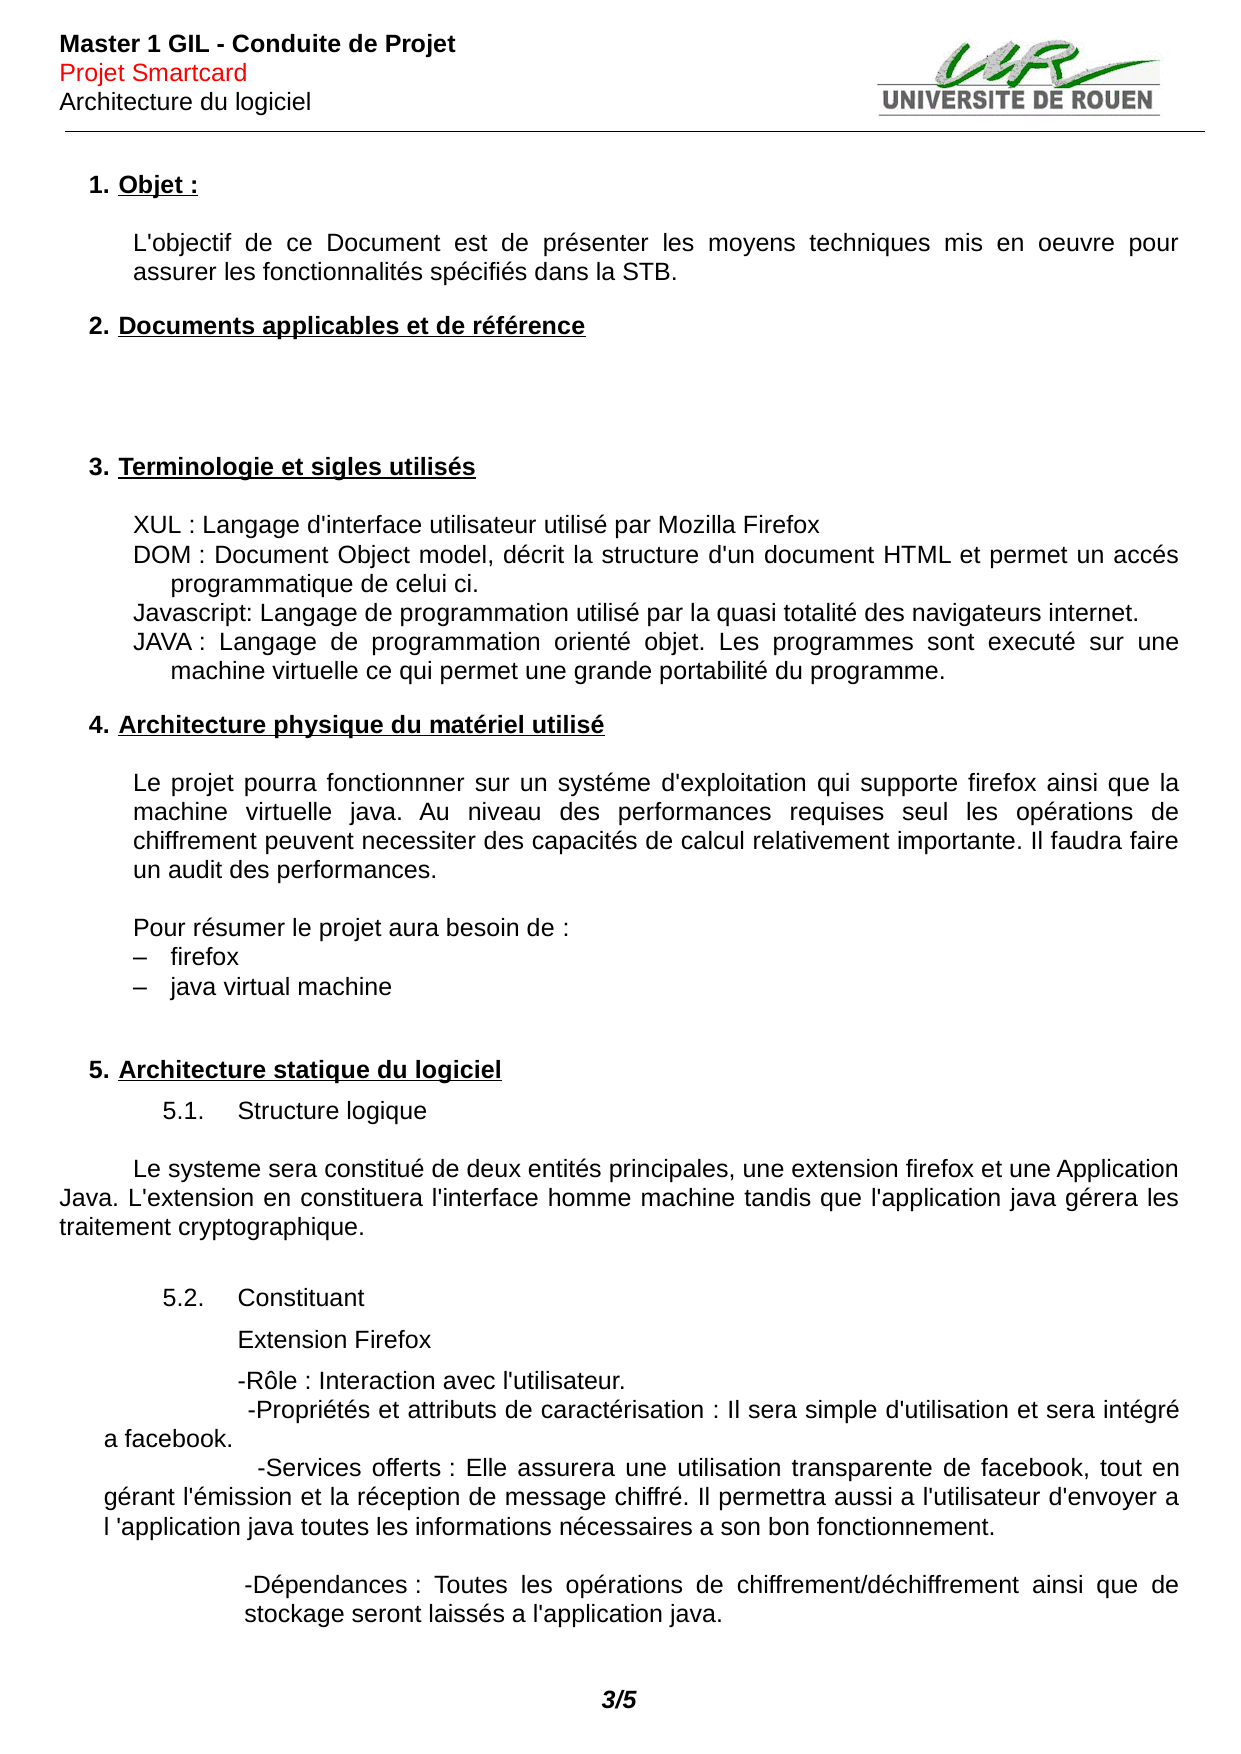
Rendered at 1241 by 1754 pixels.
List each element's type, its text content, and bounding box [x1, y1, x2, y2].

text Pour résumer le projet aura besoin de : [133, 913, 1181, 942]
text L'objectif de ce Document est de présenter les moyens techniques mis en oeuvre pour assurer les fonctionnalités spécifiés dans la STB. [133, 228, 1181, 286]
subtitle Documents applicables et de référence [89, 311, 1181, 340]
list java virtual machine [133, 971, 1181, 1000]
list -Dépendances : Toutes les opérations de chiffrement/déchiffrement ainsi que de stockage seront laissés a l'application java. [207, 1569, 1181, 1628]
text JAVA : Langage de programmation orienté objet. Les programmes sont executé sur une machine virtuelle ce qui permet une grande portabilité du programme. [133, 627, 1181, 685]
text Javascript: Langage de programmation utilisé par la quasi totalité des navigateurs internet. [133, 598, 1181, 627]
subtitle Structure logique [162, 1096, 1181, 1125]
subtitle Objet : [89, 170, 1181, 199]
text Le systeme sera constitué de deux entités principales, une extension firefox et une Application Java. L'extension en constituera l'interface homme machine tandis que l'application java gérera les traitement cryptographique. [59, 1154, 1181, 1241]
subtitle Architecture statique du logiciel [89, 1054, 1181, 1083]
text Le projet pourra fonctionnner sur un systéme d'exploitation qui supporte firefox ainsi que la machine virtuelle java. Au niveau des performances requises seul les opérations de chiffrement peuvent necessiter des capacités de calcul relativement importante. Il faudra faire un audit des performances. [133, 768, 1181, 884]
text DOM : Document Object model, décrit la structure d'un document HTML et permet un accés programmatique de celui ci. [133, 539, 1181, 598]
subtitle -Rôle : Interaction avec l'utilisateur. [162, 1366, 1181, 1395]
text -Propriétés et attributs de caractérisation : Il sera simple d'utilisation et sera intégré a facebook. [103, 1395, 1181, 1453]
subtitle Architecture physique du matériel utilisé [89, 710, 1181, 739]
picture [872, 32, 1170, 118]
text -Services offerts : Elle assurera une utilisation transparente de facebook, tout en gérant l'émission et la réception de message chiffré. Il permettra aussi a l'utilisateur d'envoyer a l 'application java toutes les informations nécessaires a son bon fonctionnement. [103, 1453, 1181, 1540]
subtitle Extension Firefox [162, 1324, 1181, 1353]
list firefox [133, 942, 1181, 971]
text XUL : Langage d'interface utilisateur utilisé par Mozilla Firefox [133, 510, 1181, 539]
subtitle Constituant [162, 1283, 1181, 1312]
subtitle Terminologie et sigles utilisés [89, 452, 1181, 481]
